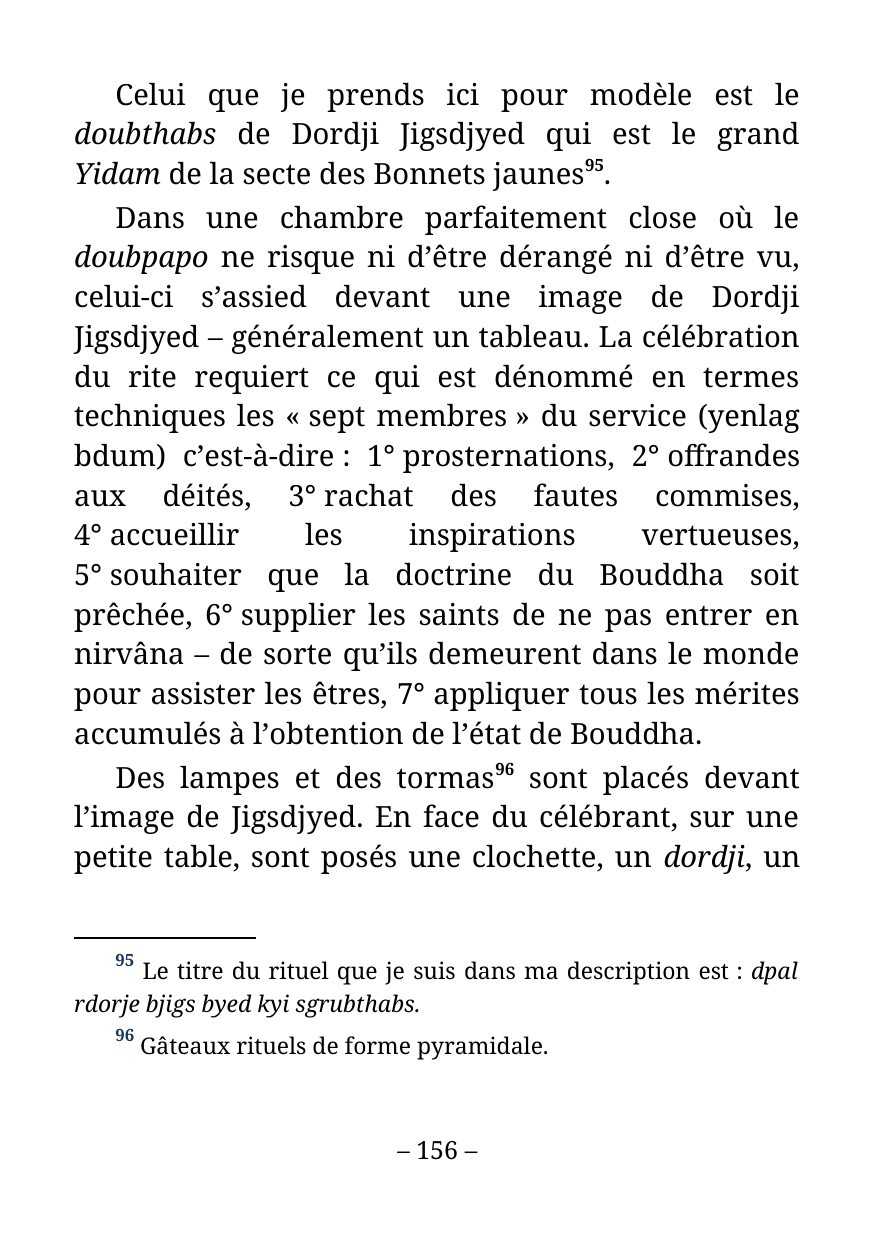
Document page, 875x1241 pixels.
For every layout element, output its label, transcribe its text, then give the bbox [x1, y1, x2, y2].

text Gâteaux rituels de forme pyramidale. [74, 1023, 800, 1063]
text Des lampes et des tormas sont placés devant l’image de Jigsdjyed. En face du célébrant, sur une petite table, sont posés une clochette, un dordji, un [74, 757, 800, 876]
text Dans une chambre parfaitement close où le doubpapo ne risque ni d’être dérangé ni d’être vu, celui-ci s’assied devant une image de Dordji Jigsdjyed – généralement un tableau. La célébration du rite requiert ce qui est dénommé en termes techniques les « sept membres » du service (yenlag bdum) c’est-à-dire : 1° prosternations, 2° offrandes aux déités, 3° rachat des fautes commises, 4° accueillir les inspirations vertueuses, 5° souhaiter que la doctrine du Bouddha soit prêchée, 6° supplier les saints de ne pas entrer en nirvâna – de sorte qu’ils demeurent dans le monde pour assister les êtres, 7° appliquer tous les mérites accumulés à l’obtention de l’état de Bouddha. [74, 197, 800, 753]
text Le titre du rituel que je suis dans ma description est : dpal rdorje bjigs byed kyi sgrubthabs. [74, 948, 800, 1019]
text Celui que je prends ici pour modèle est le doubthabs de Dordji Jigsdjyed qui est le grand Yidam de la secte des Bonnets jaunes. [74, 74, 800, 193]
